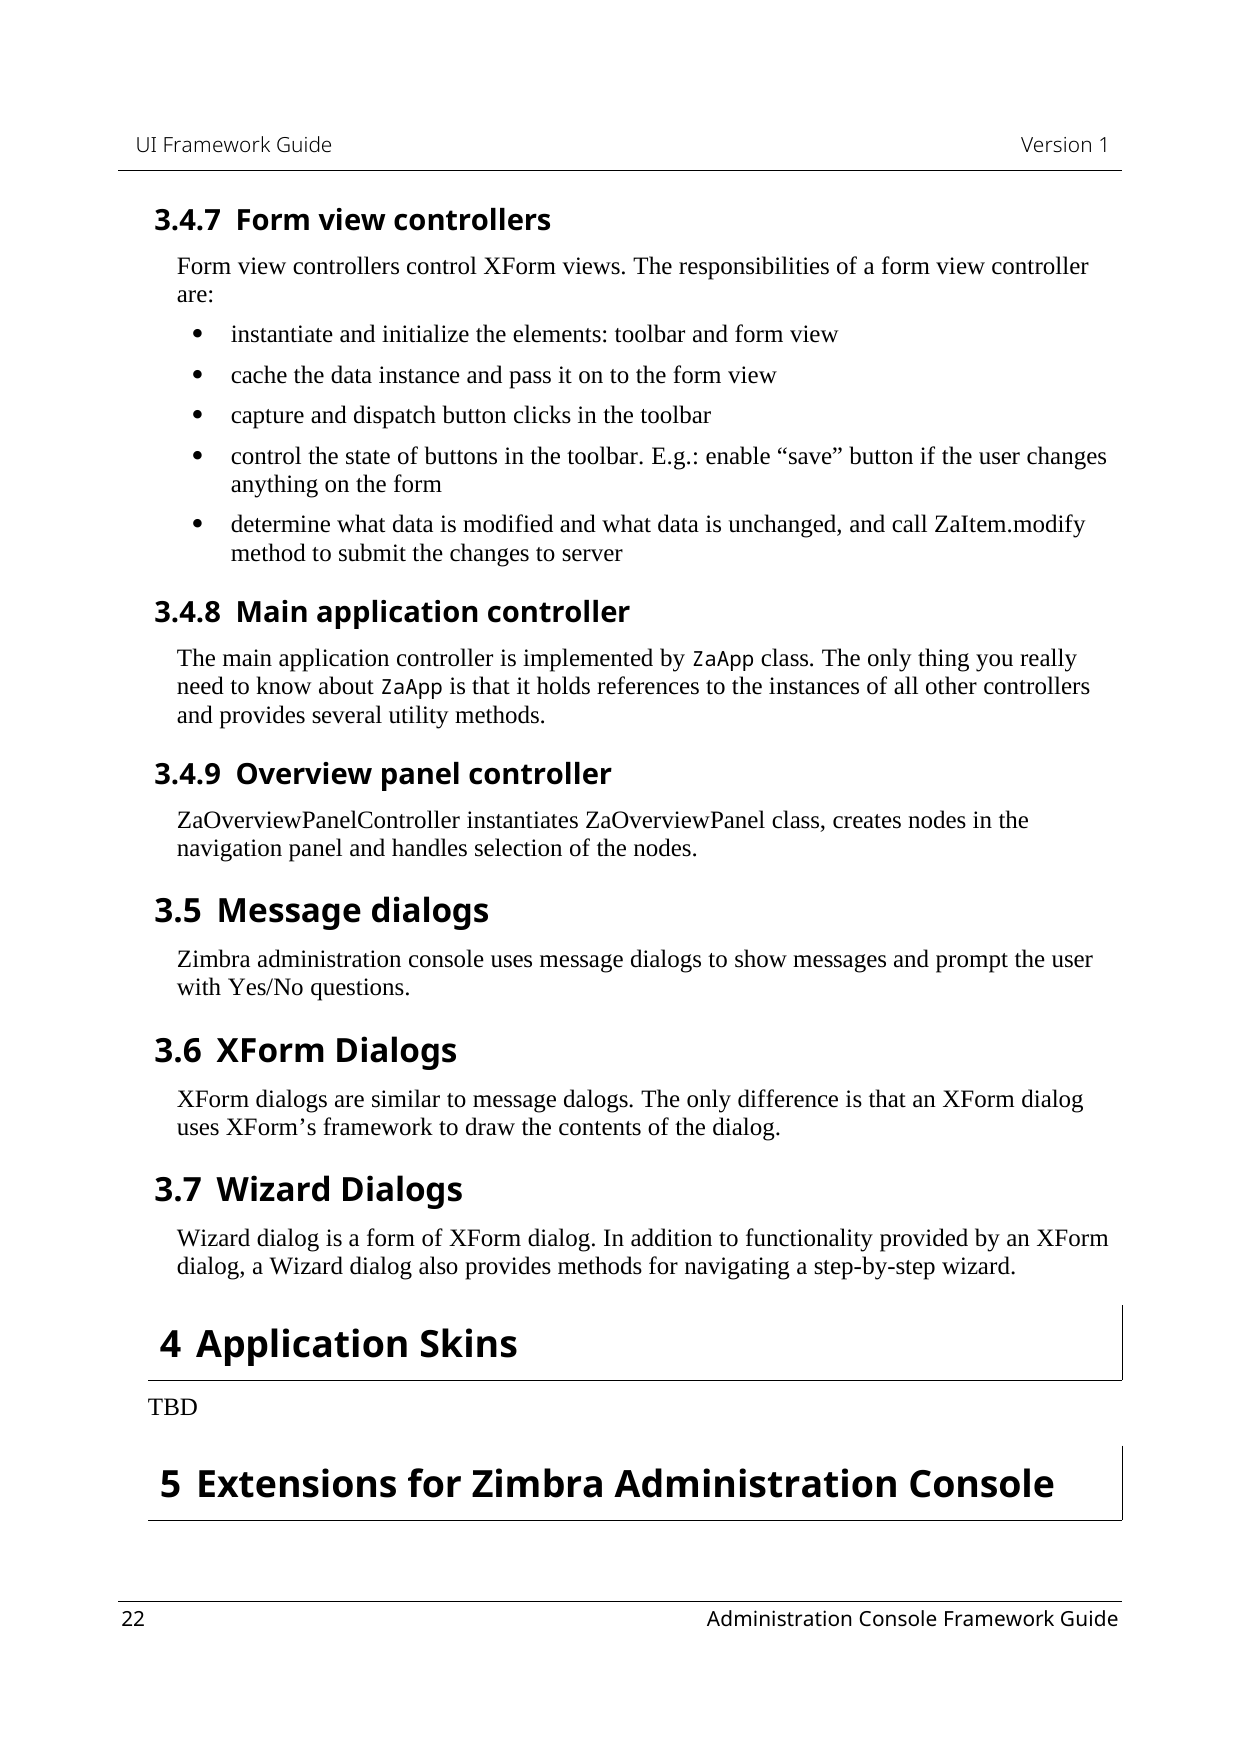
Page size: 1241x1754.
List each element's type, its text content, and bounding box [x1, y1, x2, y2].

subtitle XForm Dialogs [154, 1026, 1122, 1072]
text ZaOverviewPanelController instantiates ZaOverviewPanel class, creates nodes in the navigation panel and handles selection of the nodes. [177, 806, 1122, 862]
subtitle Form view controllers [154, 200, 1122, 239]
text Form view controllers control XForm views. The responsibilities of a form view controller are: [177, 252, 1122, 308]
text The main application controller is implemented by ZaApp class. The only thing you really need to know about ZaApp is that it holds references to the instances of all other controllers and provides several utility methods. [177, 643, 1122, 728]
text TBD [148, 1393, 1122, 1421]
subtitle Application Skins [149, 1306, 1122, 1380]
list control the state of buttons in the toolbar. E.g.: enable “save” button if the user changes anything on the form [193, 442, 1122, 498]
text Wizard dialog is a form of XForm dialog. In addition to functionality provided by an XForm dialog, a Wizard dialog also provides methods for navigating a step-by-step wizard. [177, 1224, 1122, 1280]
list determine what data is modified and what data is unchanged, and call ZaItem.modify method to submit the changes to server [193, 510, 1122, 566]
subtitle Main application controller [154, 591, 1122, 631]
subtitle Extensions for Zimbra Administration Console [149, 1447, 1122, 1520]
text Zimbra administration console uses message dialogs to show messages and prompt the user with Yes/No questions. [177, 945, 1122, 1001]
list instantiate and initialize the elements: toolbar and form view [193, 320, 1122, 348]
list capture and dispatch button clicks in the toolbar [193, 401, 1122, 429]
subtitle Overview panel controller [154, 753, 1122, 793]
subtitle Message dialogs [154, 887, 1122, 933]
list cache the data instance and pass it on to the form view [193, 361, 1122, 389]
subtitle Wizard Dialogs [154, 1166, 1122, 1212]
text XForm dialogs are similar to message dalogs. The only difference is that an XForm dialog uses XForm’s framework to draw the contents of the dialog. [177, 1085, 1122, 1141]
